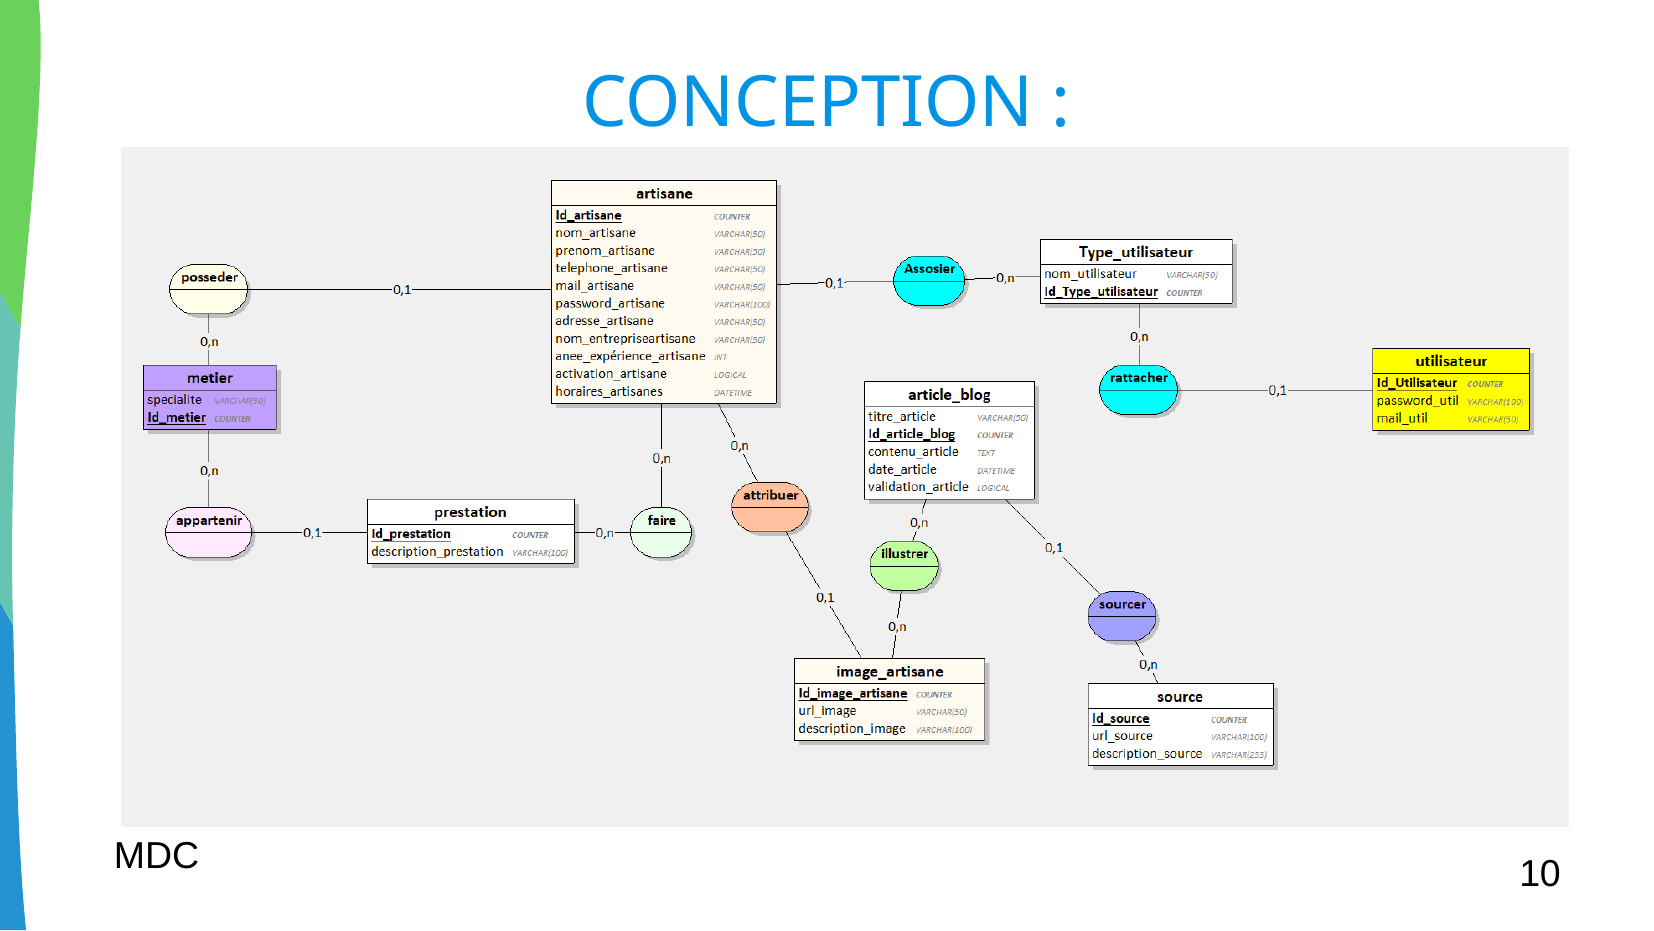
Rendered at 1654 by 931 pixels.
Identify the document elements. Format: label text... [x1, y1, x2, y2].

picture [121, 147, 1569, 827]
text_box [1504, 845, 1654, 916]
text_box MDC [88, 826, 215, 884]
text_box CONCEPTION : [0, 47, 1654, 148]
